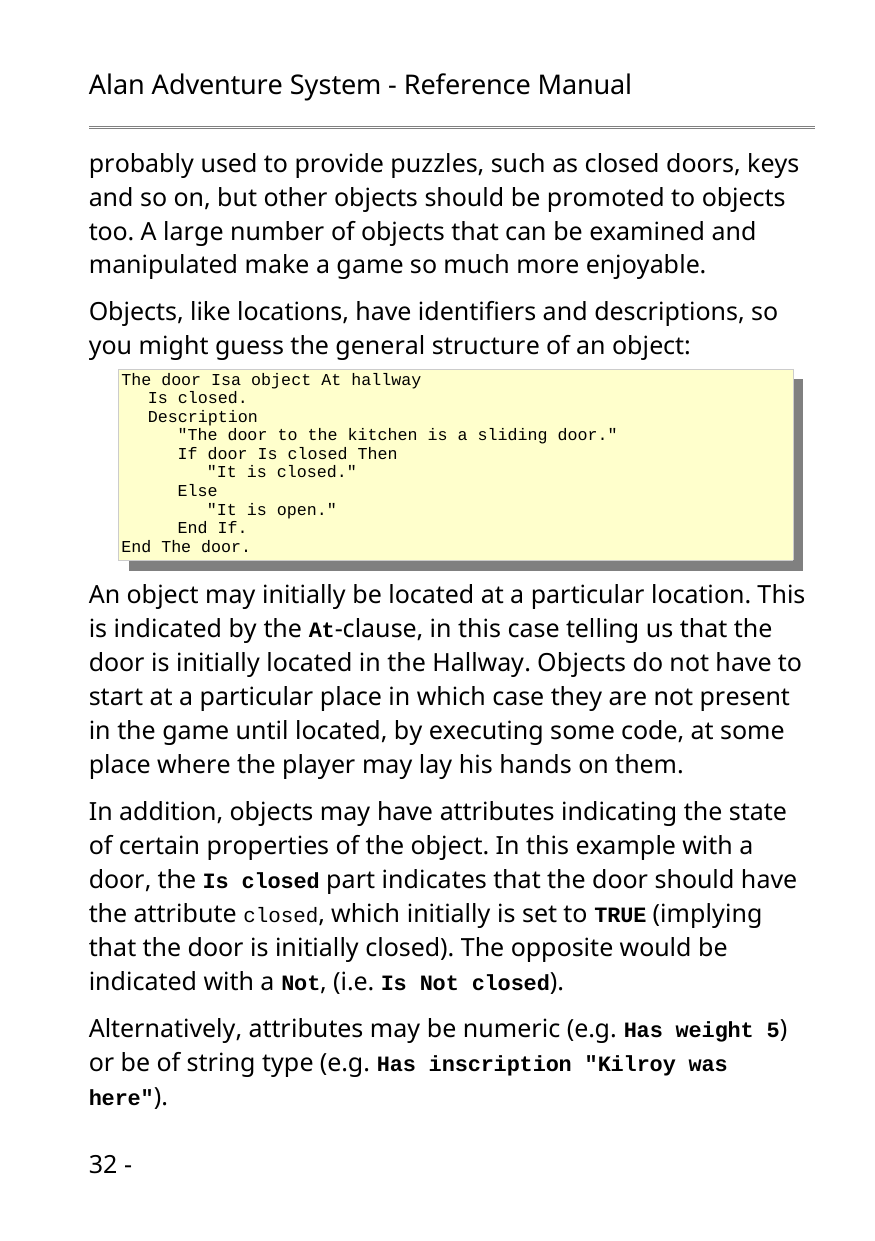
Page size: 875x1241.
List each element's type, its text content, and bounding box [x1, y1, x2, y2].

text In addition, objects may have attributes indicating the state of certain prop­erties of the object. In this example with a door, the Is closed part indi­cates that the door should have the attribute closed, which initially is set to TRUE (implying that the door is initially closed). The opposite would be indicated with a Not, (i.e. Is Not closed). [88, 794, 815, 998]
text Objects, like locations, have identifiers and descriptions, so you might guess the general structure of an object: [88, 294, 815, 362]
text An object may initially be located at a particular location. This is indicated by the At-clause, in this case telling us that the door is initially located in the Hallway. Ob­jects do not have to start at a particular place in which case they are not present in the game until located, by executing some code, at some place where the player may lay his hands on them. [88, 577, 815, 781]
text The door Isa object At hallway Is closed. Description "The door to the kitchen is a sliding door." If door Is closed Then "It is closed." Else "It is open." End If. End The door. [119, 370, 793, 560]
text probably used to provide puzzles, such as closed doors, keys and so on, but other objects should be promoted to objects too. A large number of objects that can be examined and manipulated make a game so much more enjoyable. [88, 146, 815, 281]
text Alternatively, attributes may be numeric (e.g. Has weight 5) or be of string type (e.g. Has inscription "Kilroy was here"). [88, 1011, 815, 1112]
